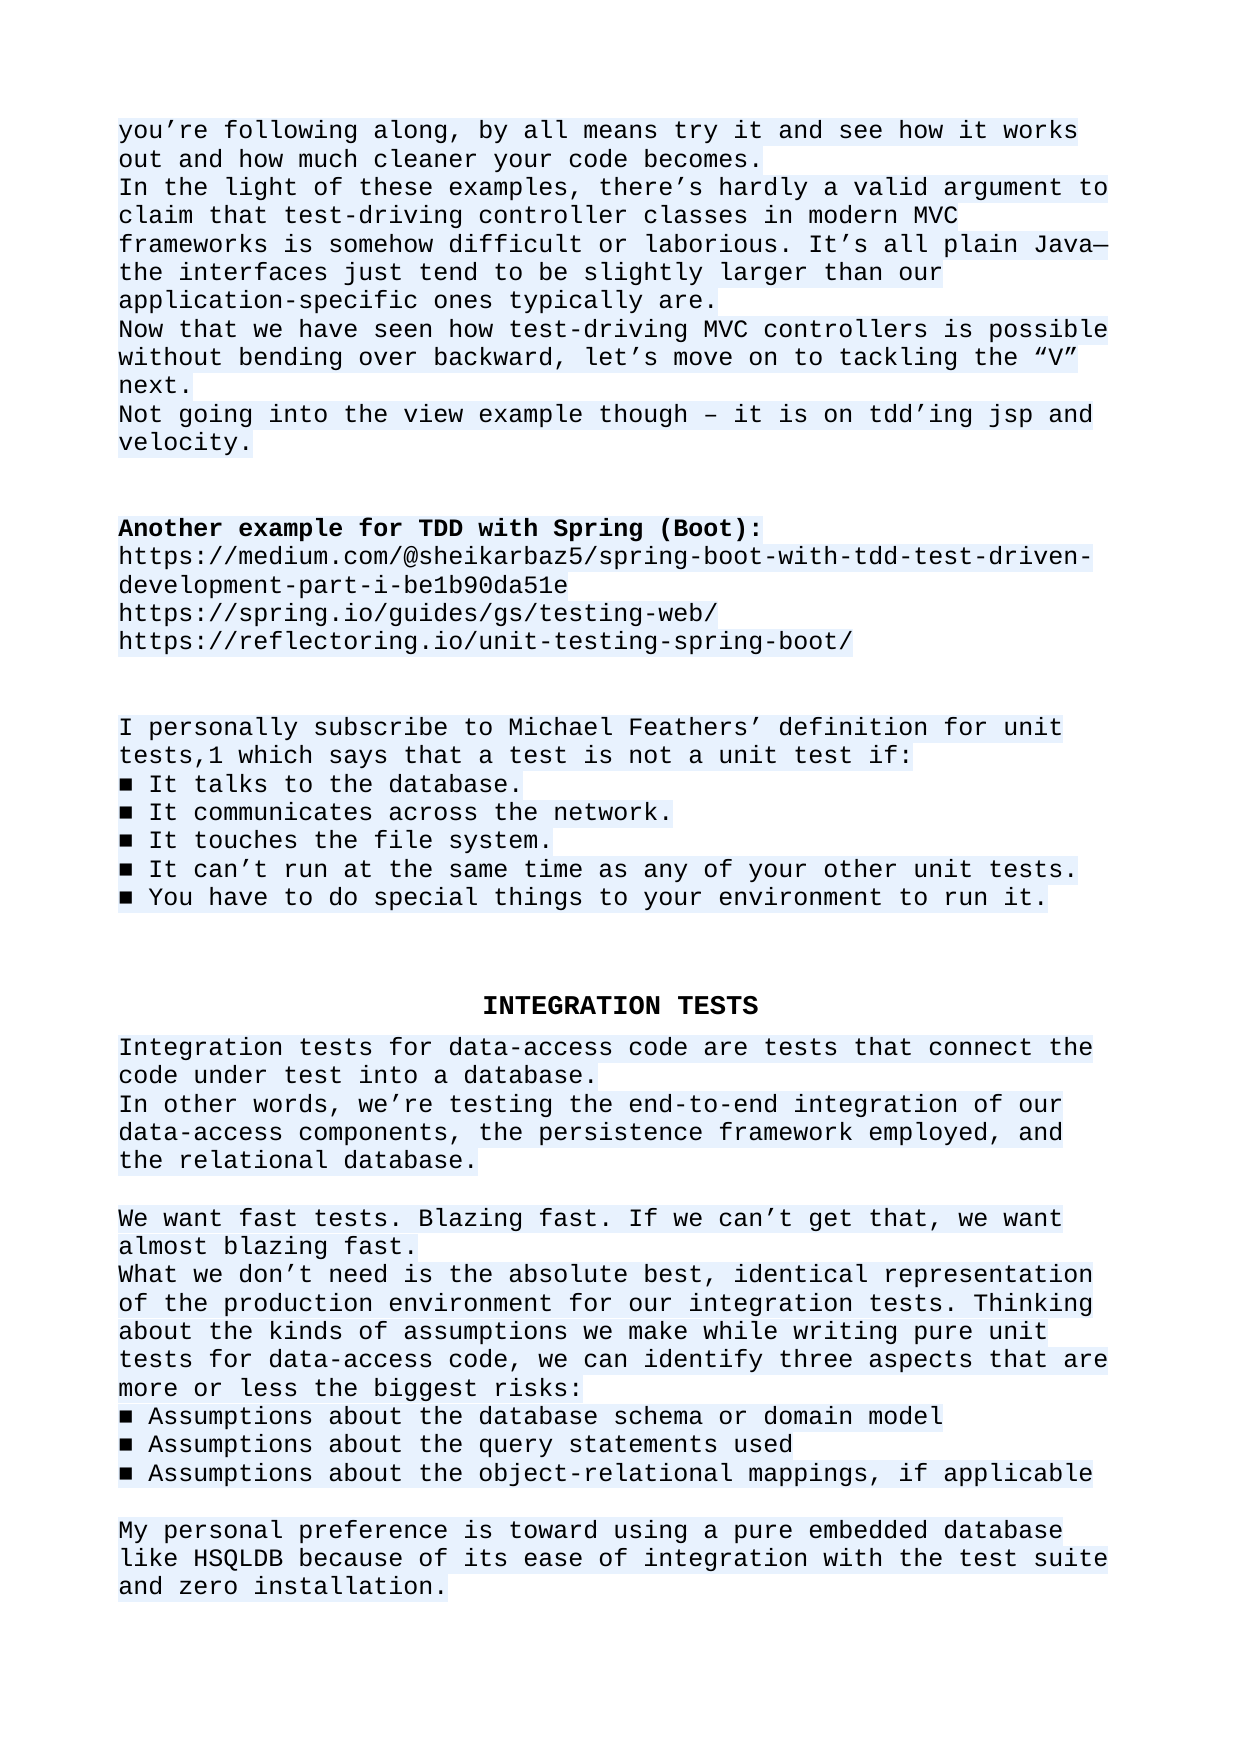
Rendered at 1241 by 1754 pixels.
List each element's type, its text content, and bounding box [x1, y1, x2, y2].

text https://reflectoring.io/unit-testing-spring-boot/ [118, 629, 1122, 657]
text What we don’t need is the absolute best, identical representation of the production environment for our integration tests. Thinking about the kinds of assumptions we make while writing pure unit tests for data-access code, we can identify three aspects that are more or less the biggest risks: [118, 1262, 1122, 1403]
text Another example for TDD with Spring (Boot): [118, 516, 1122, 544]
text My personal preference is toward using a pure embedded database like HSQLDB because of its ease of integration with the test suite and zero installation. [118, 1517, 1122, 1602]
text ■ Assumptions about the database schema or domain model [118, 1403, 1122, 1432]
text https://medium.com/@sheikarbaz5/spring-boot-with-tdd-test-driven-development-part-i-be1b90da51e [118, 544, 1122, 601]
text ■ It can’t run at the same time as any of your other unit tests. [118, 856, 1122, 885]
text I personally subscribe to Michael Feathers’ definition for unit tests,1 which says that a test is not a unit test if: [118, 715, 1122, 771]
text ■ Assumptions about the query statements used [118, 1432, 1122, 1460]
text ■ It communicates across the network. [118, 800, 1122, 828]
text Now that we have seen how test-driving MVC controllers is possible without bending over backward, let’s move on to tackling the “V” next. [118, 316, 1122, 401]
text ■ Assumptions about the object-relational mappings, if applicable [118, 1460, 1122, 1488]
text We want fast tests. Blazing fast. If we can’t get that, we want almost blazing fast. [118, 1205, 1122, 1262]
text ■ It touches the file system. [118, 828, 1122, 856]
text you’re following along, by all means try it and see how it works out and how much cleaner your code becomes. [118, 118, 1122, 175]
text In other words, we’re testing the end-to-end integration of our data-access components, the persistence framework employed, and the relational database. [118, 1091, 1122, 1176]
text In the light of these examples, there’s hardly a valid argument to claim that test-driving controller classes in modern MVC frameworks is somehow difficult or laborious. It’s all plain Java—the interfaces just tend to be slightly larger than our application-specific ones typically are. [118, 175, 1122, 316]
text Integration tests for data-access code are tests that connect the code under test into a database. [118, 1035, 1122, 1091]
text Not going into the view example though – it is on tdd’ing jsp and velocity. [118, 401, 1122, 458]
subtitle INTEGRATION TESTS [118, 991, 1122, 1022]
text ■ It talks to the database. [118, 771, 1122, 800]
text ■ You have to do special things to your environment to run it. [118, 885, 1122, 913]
text https://spring.io/guides/gs/testing-web/ [118, 601, 1122, 629]
